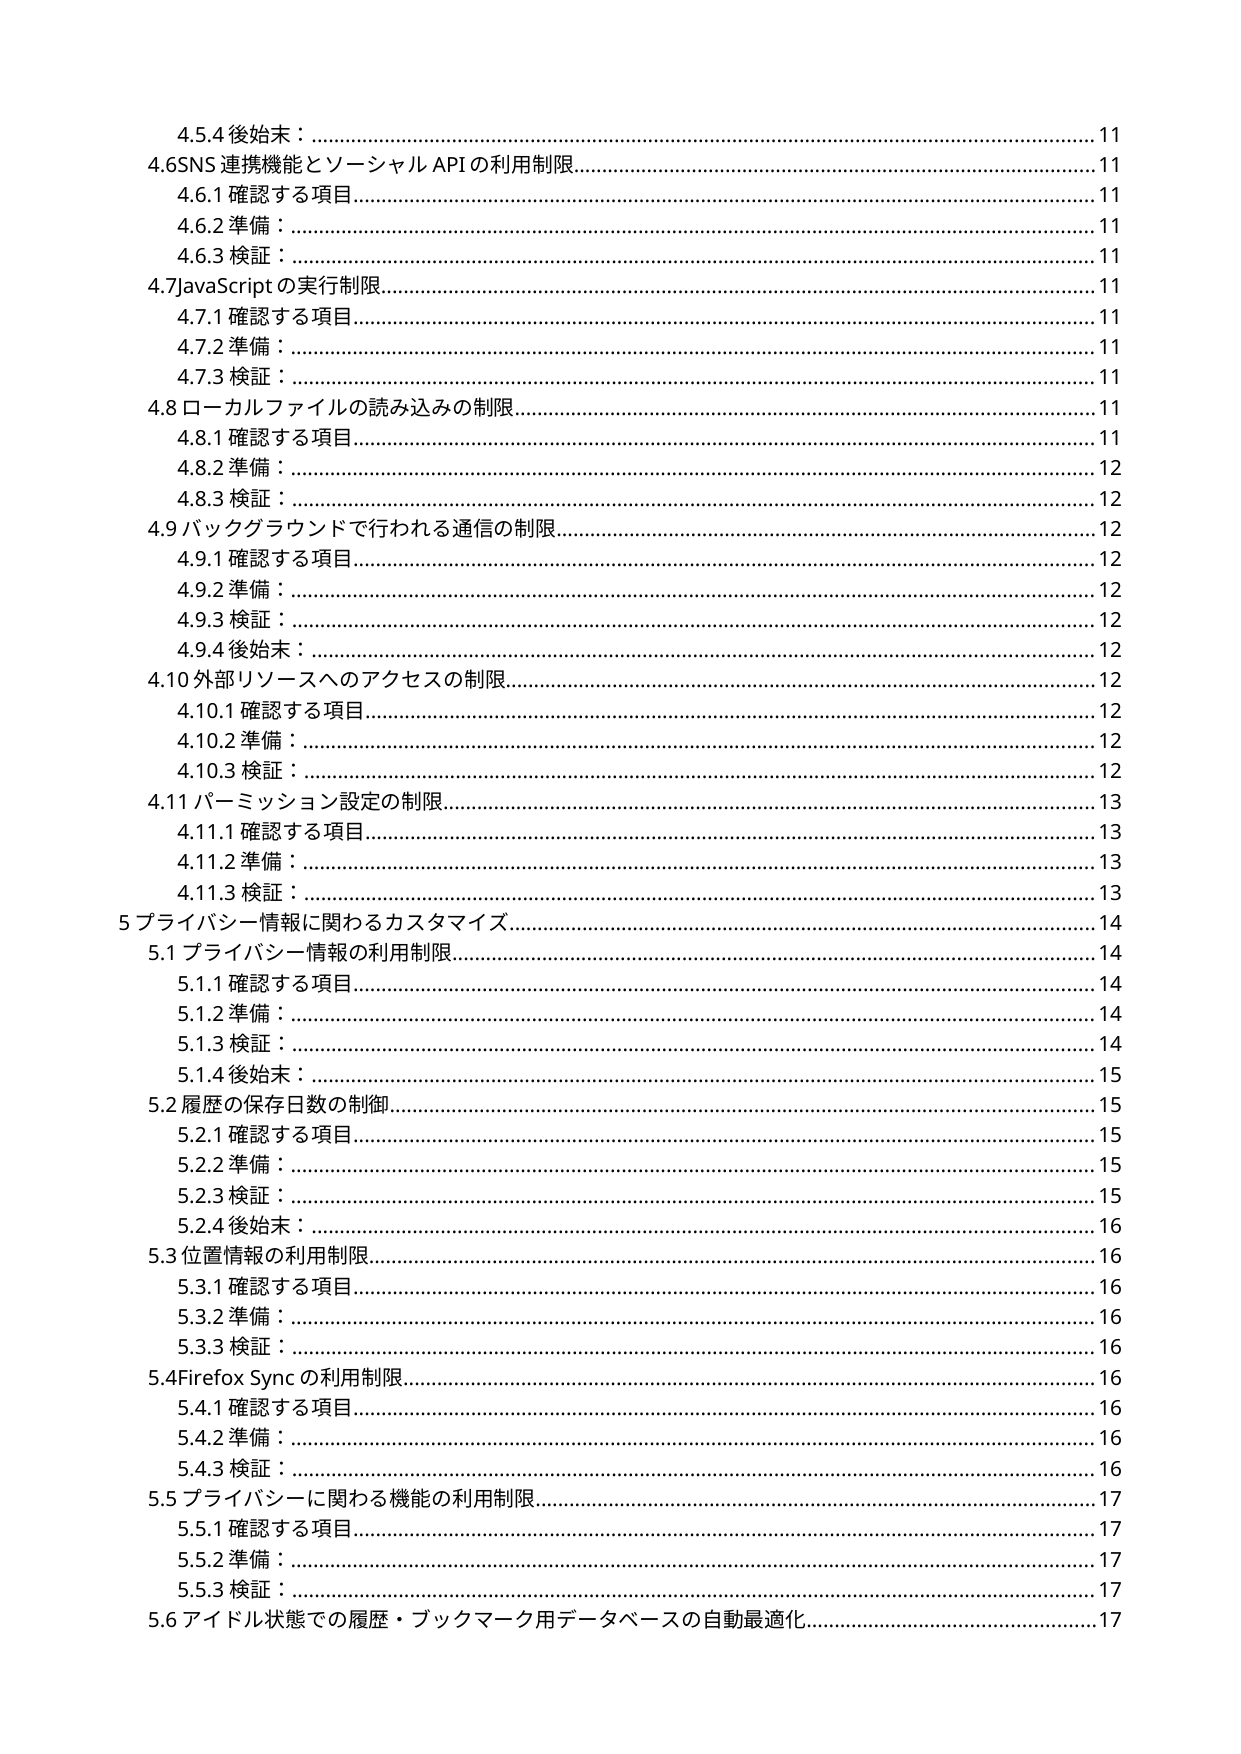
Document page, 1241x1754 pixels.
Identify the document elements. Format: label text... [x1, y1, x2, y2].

text 4.8.2準備： 12 [177, 452, 1122, 482]
text 5.2.2準備： 15 [177, 1149, 1122, 1179]
text 4.10.3 検証： 12 [177, 755, 1122, 785]
text 5.5プライバシーに関わる機能の利用制限 17 [148, 1482, 1122, 1512]
text 4.5.4後始末： 11 [177, 118, 1122, 148]
text 5.1プライバシー情報の利用制限 14 [148, 937, 1122, 967]
text 4.8.3 検証： 12 [177, 482, 1122, 512]
text 5.3.2準備： 16 [177, 1300, 1122, 1331]
text 5.3.1確認する項目 16 [177, 1270, 1122, 1300]
text 5.2.3検証： 15 [177, 1179, 1122, 1209]
text 4.11.3 検証： 13 [177, 876, 1122, 906]
text 4.10.1確認する項目 12 [177, 694, 1122, 724]
text 4.7.1確認する項目 11 [177, 300, 1122, 330]
text 4.9.3 検証： 12 [177, 603, 1122, 633]
text 4.9バックグラウンドで行われる通信の制限 12 [148, 512, 1122, 542]
text 4.8.1確認する項目 11 [177, 421, 1122, 452]
text 4.11.2準備： 13 [177, 846, 1122, 876]
text 5.5.3 検証： 17 [177, 1573, 1122, 1603]
text 5.4.3 検証： 16 [177, 1452, 1122, 1482]
text 4.9.4後始末： 12 [177, 633, 1122, 664]
text 4.9.2準備： 12 [177, 573, 1122, 603]
text 5.4.2準備： 16 [177, 1422, 1122, 1452]
text 5.1.3 検証： 14 [177, 1027, 1122, 1058]
text 5.5.2準備： 17 [177, 1543, 1122, 1573]
text 5プライバシー情報に関わるカスタマイズ 14 [118, 906, 1122, 937]
text 5.2.1確認する項目 15 [177, 1118, 1122, 1149]
text 5.5.1確認する項目 17 [177, 1512, 1122, 1543]
text 5.2履歴の保存日数の制御 15 [148, 1088, 1122, 1118]
text 5.6アイドル状態での履歴・ブックマーク用データベースの自動最適化 17 [148, 1603, 1122, 1634]
text 5.1.4後始末： 15 [177, 1058, 1122, 1088]
text 5.4.1確認する項目 16 [177, 1391, 1122, 1422]
text 4.6SNS連携機能とソーシャルAPIの利用制限 11 [148, 148, 1122, 179]
text 4.9.1確認する項目 12 [177, 542, 1122, 573]
text 4.7.3 検証： 11 [177, 361, 1122, 391]
text 4.6.3 検証： 11 [177, 239, 1122, 270]
text 4.7.2準備： 11 [177, 330, 1122, 361]
text 4.8ローカルファイルの読み込みの制限 11 [148, 391, 1122, 421]
text 5.1.2準備： 14 [177, 997, 1122, 1027]
text 4.11.1確認する項目 13 [177, 815, 1122, 846]
text 4.6.1確認する項目 11 [177, 179, 1122, 209]
text 4.7JavaScriptの実行制限 11 [148, 270, 1122, 300]
text 4.11パーミッション設定の制限 13 [148, 785, 1122, 815]
text 5.1.1確認する項目 14 [177, 967, 1122, 997]
text 5.2.4後始末： 16 [177, 1209, 1122, 1240]
text 4.10.2準備： 12 [177, 724, 1122, 755]
text 5.4Firefox Syncの利用制限 16 [148, 1361, 1122, 1391]
text 4.6.2準備： 11 [177, 209, 1122, 239]
text 5.3位置情報の利用制限 16 [148, 1240, 1122, 1270]
text 5.3.3 検証： 16 [177, 1331, 1122, 1361]
text 4.10外部リソースへのアクセスの制限 12 [148, 664, 1122, 694]
